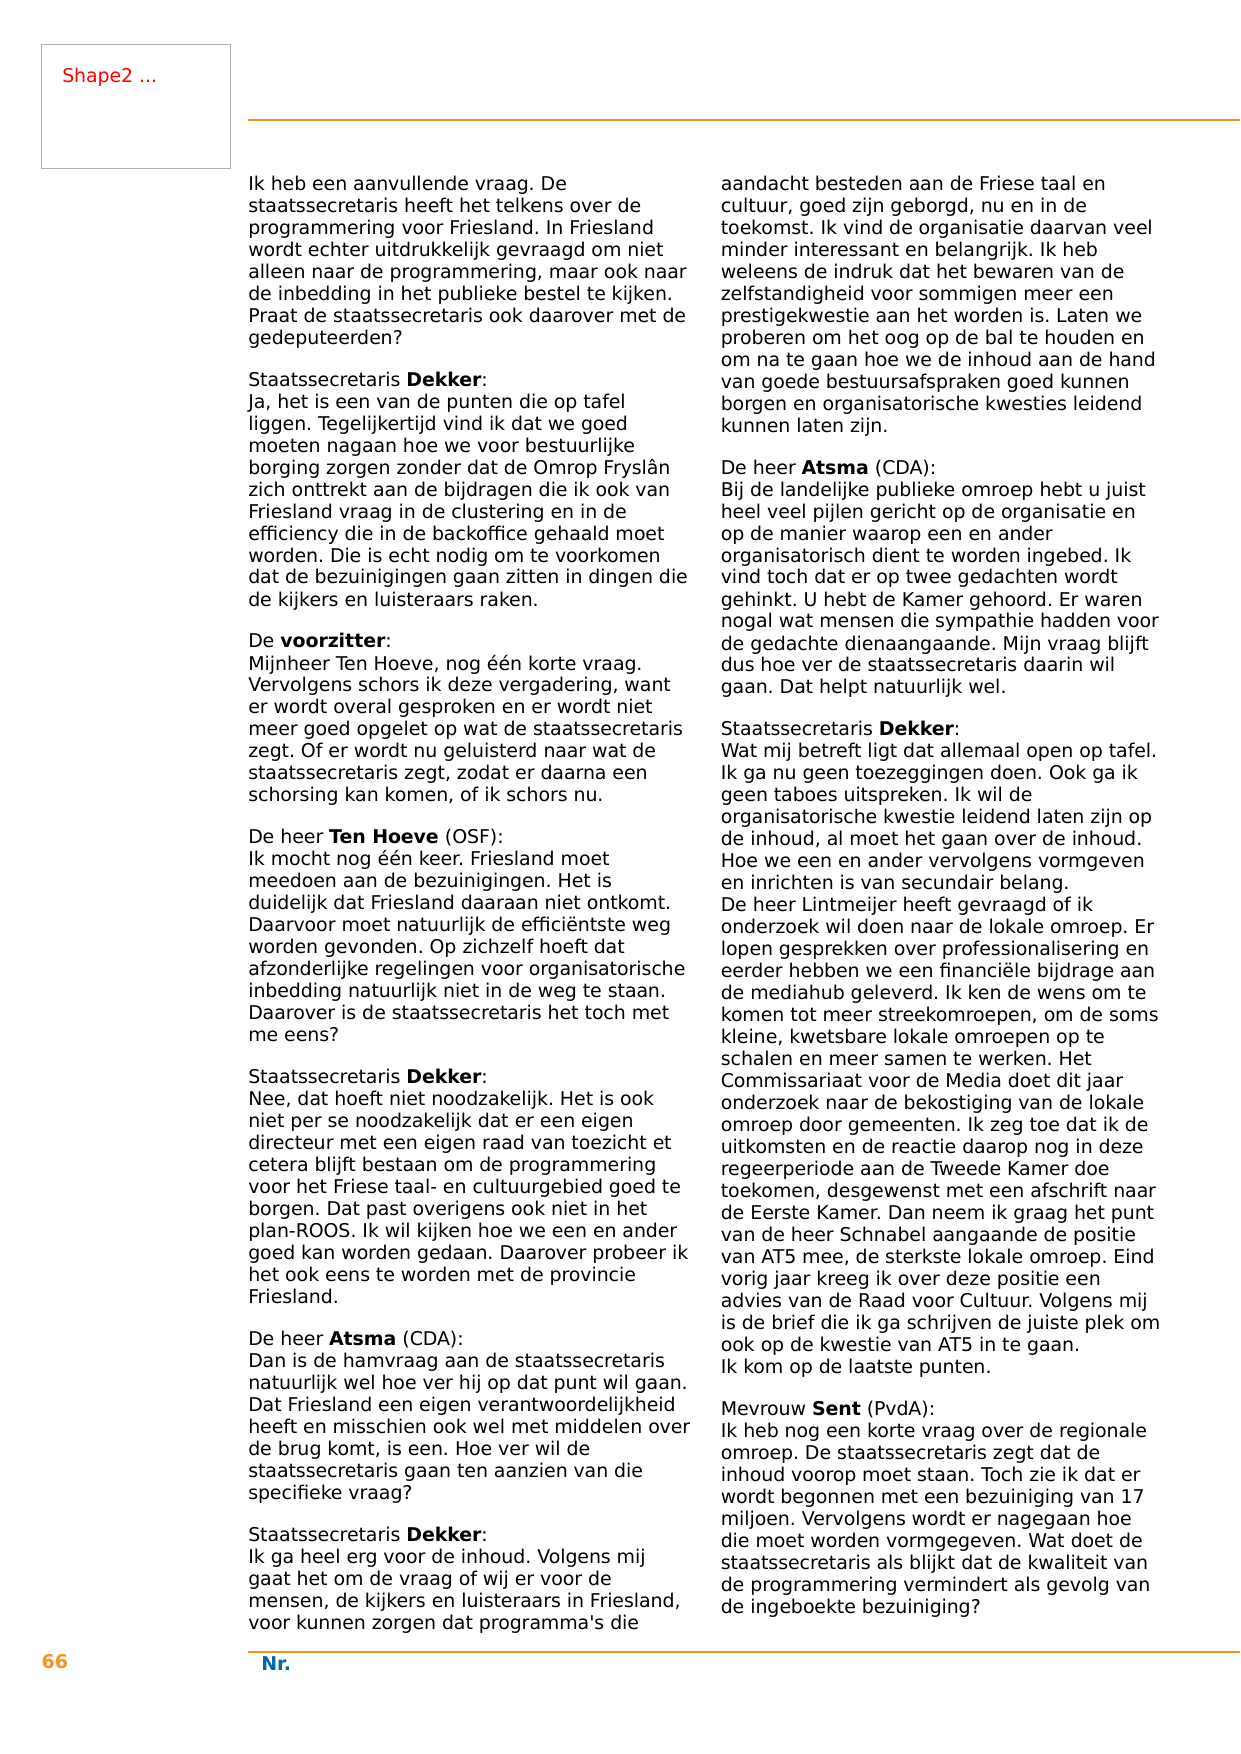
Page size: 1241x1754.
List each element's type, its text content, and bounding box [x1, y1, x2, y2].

text Staatssecretaris Dekker: [721, 718, 1163, 740]
text De heer Ten Hoeve (OSF): [248, 826, 691, 848]
text Wat mij betreft ligt dat allemaal open op tafel. Ik ga nu geen toezeggingen doen. Ook ga ik geen taboes uitspreken. Ik wil de organisatorische kwestie leidend laten zijn op de inhoud, al moet het gaan over de inhoud. Hoe we een en ander vervolgens vormgeven en inrichten is van secundair belang. [721, 740, 1163, 894]
text Ik heb nog een korte vraag over de regionale omroep. De staatssecretaris zegt dat de inhoud voorop moet staan. Toch zie ik dat er wordt begonnen met een bezuiniging van 17 miljoen. Vervolgens wordt er nagegaan hoe die moet worden vormgegeven. Wat doet de staatssecretaris als blijkt dat de kwaliteit van de programmering vermindert als gevolg van de ingeboekte bezuiniging? [721, 1420, 1163, 1617]
text Staatssecretaris Dekker: [248, 1066, 691, 1088]
text De heer Lintmeijer heeft gevraagd of ik onderzoek wil doen naar de lokale omroep. Er lopen gesprekken over professionalisering en eerder hebben we een financiële bijdrage aan de mediahub geleverd. Ik ken de wens om te komen tot meer streekomroepen, om de soms kleine, kwetsbare lokale omroepen op te schalen en meer samen te werken. Het Commissariaat voor de Media doet dit jaar onderzoek naar de bekostiging van de lokale omroep door gemeenten. Ik zeg toe dat ik de uitkomsten en de reactie daarop nog in deze regeerperiode aan de Tweede Kamer doe toekomen, desgewenst met een afschrift naar de Eerste Kamer. Dan neem ik graag het punt van de heer Schnabel aangaande de positie van AT5 mee, de sterkste lokale omroep. Eind vorig jaar kreeg ik over deze positie een advies van de Raad voor Cultuur. Volgens mij is de brief die ik ga schrijven de juiste plek om ook op de kwestie van AT5 in te gaan. [721, 894, 1163, 1356]
text aandacht besteden aan de Friese taal en cultuur, goed zijn geborgd, nu en in de toekomst. Ik vind de organisatie daarvan veel minder interessant en belangrijk. Ik heb weleens de indruk dat het bewaren van de zelfstandigheid voor sommigen meer een prestigekwestie aan het worden is. Laten we proberen om het oog op de bal te houden en om na te gaan hoe we de inhoud aan de hand van goede bestuursafspraken goed kunnen borgen en organisatorische kwesties leidend kunnen laten zijn. [721, 173, 1163, 437]
text Staatssecretaris Dekker: [248, 1524, 691, 1546]
text Ik kom op de laatste punten. [721, 1356, 1163, 1378]
text De voorzitter: [248, 630, 691, 652]
text Bij de landelijke publieke omroep hebt u juist heel veel pijlen gericht op de organisatie en op de manier waarop een en ander organisatorisch dient te worden ingebed. Ik vind toch dat er op twee gedachten wordt gehinkt. U hebt de Kamer gehoord. Er waren nogal wat mensen die sympathie hadden voor de gedachte dienaangaande. Mijn vraag blijft dus hoe ver de staatssecretaris daarin wil gaan. Dat helpt natuurlijk wel. [721, 478, 1163, 698]
text Nee, dat hoeft niet noodzakelijk. Het is ook niet per se noodzakelijk dat er een eigen directeur met een eigen raad van toezicht et cetera blijft bestaan om de programmering voor het Friese taal- en cultuurgebied goed te borgen. Dat past overigens ook niet in het plan-ROOS. Ik wil kijken hoe we een en ander goed kan worden gedaan. Daarover probeer ik het ook eens te worden met de provincie Friesland. [248, 1088, 691, 1308]
text Ik heb een aanvullende vraag. De staatssecretaris heeft het telkens over de programmering voor Friesland. In Friesland wordt echter uitdrukkelijk gevraagd om niet alleen naar de programmering, maar ook naar de inbedding in het publieke bestel te kijken. Praat de staatssecretaris ook daarover met de gedeputeerden? [248, 173, 691, 349]
text Ik ga heel erg voor de inhoud. Volgens mij gaat het om de vraag of wij er voor de mensen, de kijkers en luisteraars in Friesland, voor kunnen zorgen dat programma's die [248, 1546, 691, 1633]
text Dan is de hamvraag aan de staatssecretaris natuurlijk wel hoe ver hij op dat punt wil gaan. Dat Friesland een eigen verantwoordelijkheid heeft en misschien ook wel met middelen over de brug komt, is een. Hoe ver wil de staatssecretaris gaan ten aanzien van die specifieke vraag? [248, 1350, 691, 1504]
text Mijnheer Ten Hoeve, nog één korte vraag. Vervolgens schors ik deze vergadering, want er wordt overal gesproken en er wordt niet meer goed opgelet op wat de staatssecretaris zegt. Of er wordt nu geluisterd naar wat de staatssecretaris zegt, zodat er daarna een schorsing kan komen, of ik schors nu. [248, 652, 691, 806]
text Mevrouw Sent (PvdA): [721, 1398, 1163, 1420]
text Staatssecretaris Dekker: [248, 369, 691, 391]
text De heer Atsma (CDA): [248, 1328, 691, 1350]
text Ja, het is een van de punten die op tafel liggen. Tegelijkertijd vind ik dat we goed moeten nagaan hoe we voor bestuurlijke borging zorgen zonder dat de Omrop Fryslân zich onttrekt aan de bijdragen die ik ook van Friesland vraag in de clustering en in de efficiency die in de backoffice gehaald moet worden. Die is echt nodig om te voorkomen dat de bezuinigingen gaan zitten in dingen die de kijkers en luisteraars raken. [248, 391, 691, 610]
text Ik mocht nog één keer. Friesland moet meedoen aan de bezuinigingen. Het is duidelijk dat Friesland daaraan niet ontkomt. Daarvoor moet natuurlijk de efficiëntste weg worden gevonden. Op zichzelf hoeft dat afzonderlijke regelingen voor organisatorische inbedding natuurlijk niet in de weg te staan. Daarover is de staatssecretaris het toch met me eens? [248, 848, 691, 1046]
text De heer Atsma (CDA): [721, 457, 1163, 478]
